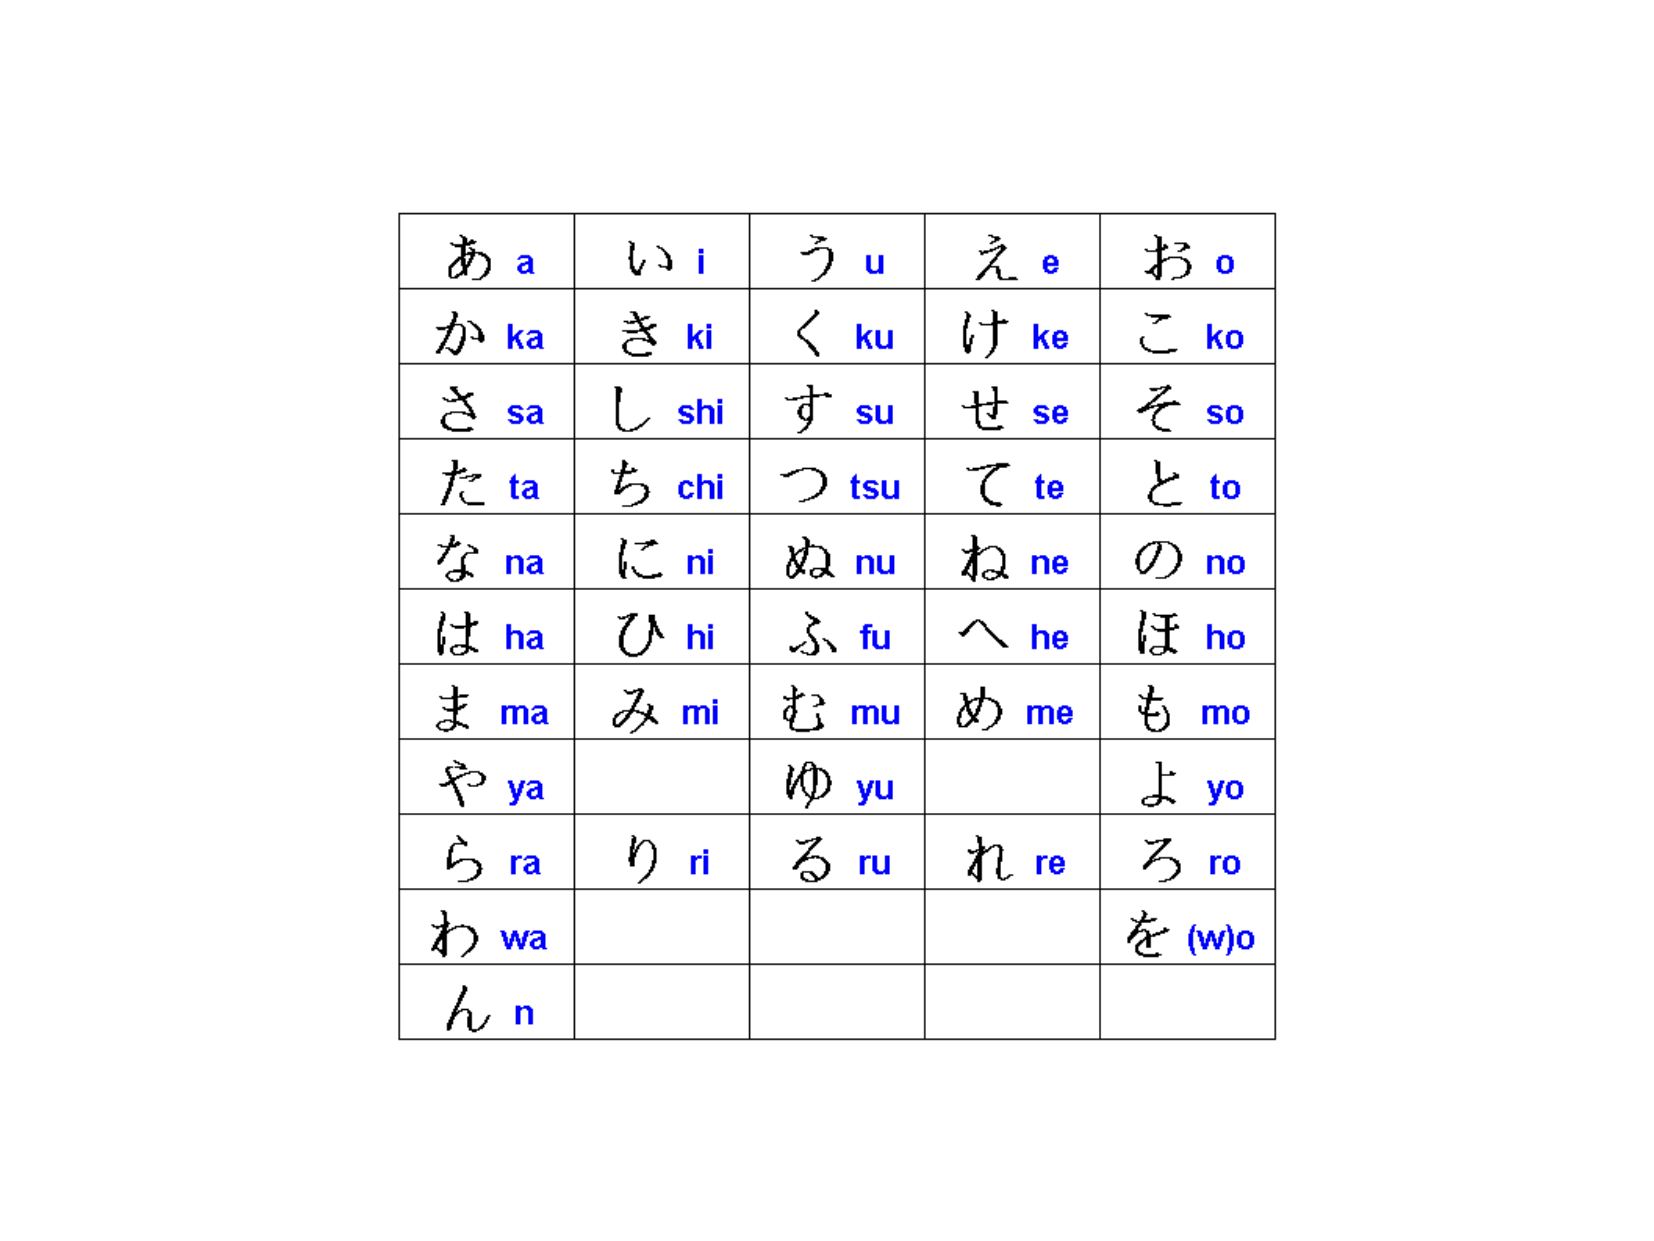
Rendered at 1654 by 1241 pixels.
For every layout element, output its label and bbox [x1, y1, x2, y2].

picture [394, 210, 1281, 1045]
